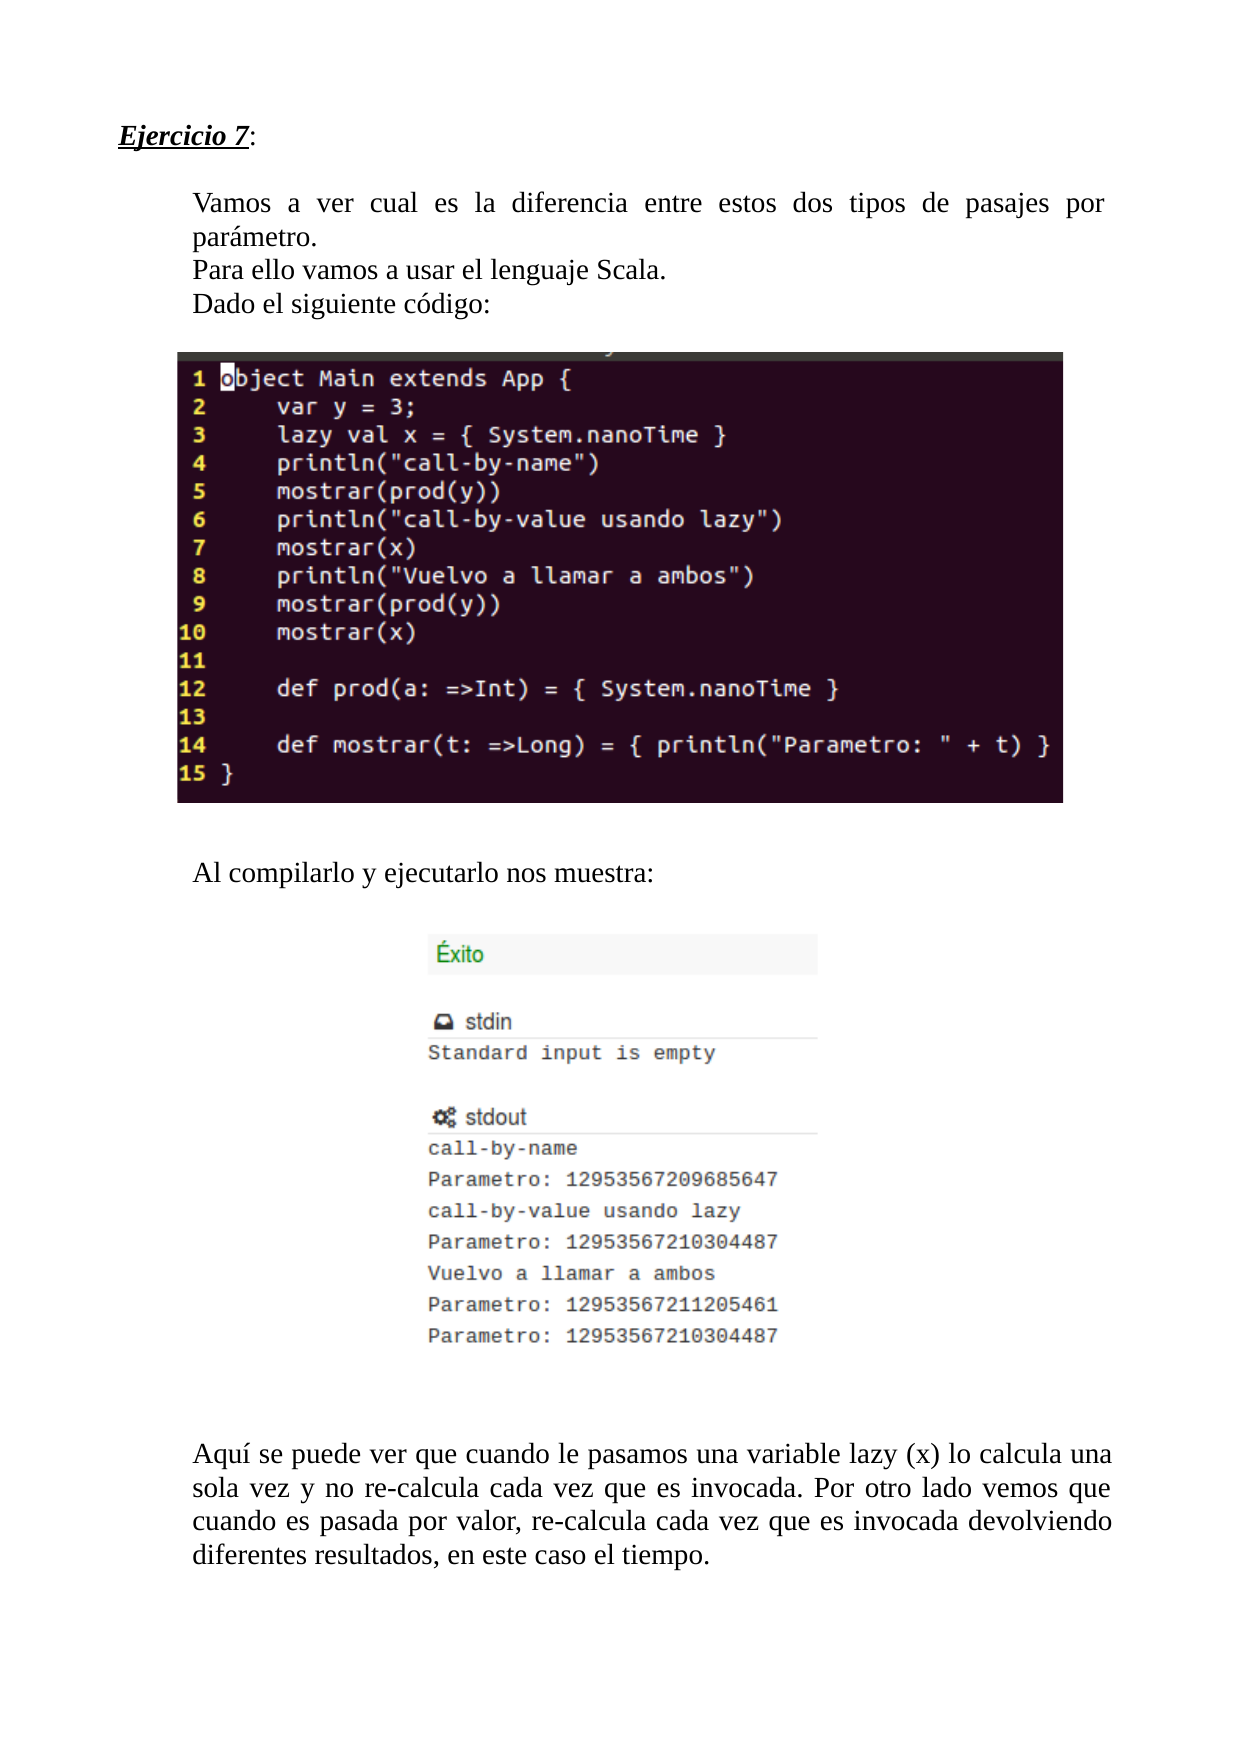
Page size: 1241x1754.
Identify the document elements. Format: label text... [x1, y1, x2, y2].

text Aquí se puede ver que cuando le pasamos una variable lazy (x) lo calcula una sola vez y no re-calcula cada vez que es invocada. Por otro lado vemos que cuando es pasada por valor, re-calcula cada vez que es invocada devolviendo diferentes resultados, en este caso el tiempo. [118, 1436, 1122, 1571]
picture [177, 352, 1064, 803]
picture [422, 914, 818, 1385]
text Al compilarlo y ejecutarlo nos muestra: [118, 855, 1122, 888]
text Dado el siguiente código: [118, 286, 1122, 319]
text Para ello vamos a usar el lenguaje Scala. [118, 252, 1122, 286]
text Ejercicio 7: [118, 118, 1122, 152]
text Vamos a ver cual es la diferencia entre estos dos tipos de pasajes por parámetro. [118, 185, 1122, 252]
